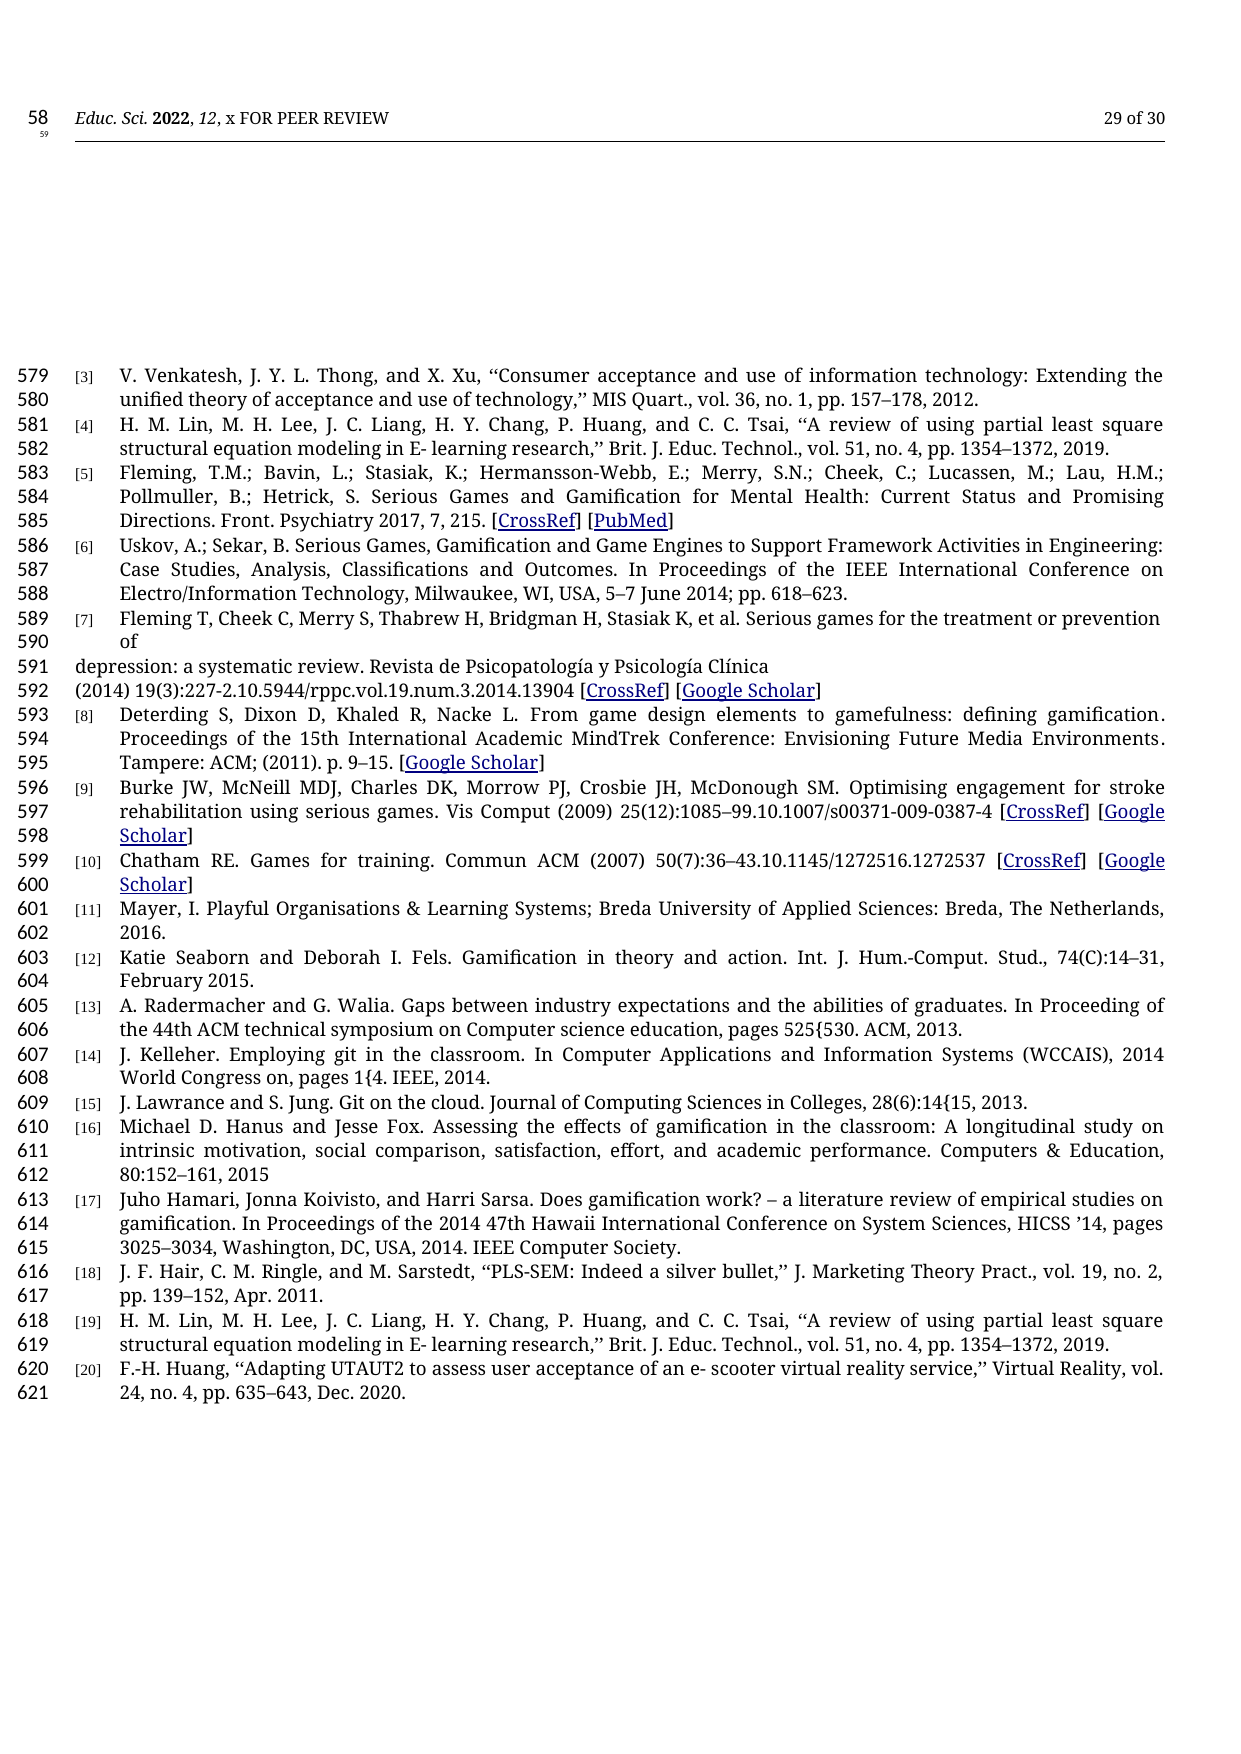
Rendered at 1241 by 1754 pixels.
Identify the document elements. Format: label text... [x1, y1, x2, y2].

list Mayer, I. Playful Organisations & Learning Systems; Breda University of Applied Sciences: Breda, The Netherlands, 2016. [75, 896, 1165, 945]
list H. M. Lin, M. H. Lee, J. C. Liang, H. Y. Chang, P. Huang, and C. C. Tsai, ‘‘A review of using partial least square structural equation modeling in E- learning research,’’ Brit. J. Educ. Technol., vol. 51, no. 4, pp. 1354–1372, 2019. [75, 412, 1165, 460]
list Deterding S, Dixon D, Khaled R, Nacke L. From game design elements to gamefulness: defining gamification. Proceedings of the 15th International Academic MindTrek Conference: Envisioning Future Media Environments. Tampere: ACM; (2011). p. 9–15. [Google Scholar] [75, 702, 1165, 775]
list Fleming, T.M.; Bavin, L.; Stasiak, K.; Hermansson-Webb, E.; Merry, S.N.; Cheek, C.; Lucassen, M.; Lau, H.M.; Pollmuller, B.; Hetrick, S. Serious Games and Gamification for Mental Health: Current Status and Promising Directions. Front. Psychiatry 2017, 7, 215. [CrossRef] [PubMed] [75, 460, 1165, 533]
list Juho Hamari, Jonna Koivisto, and Harri Sarsa. Does gamification work? – a literature review of empirical studies on gamification. In Proceedings of the 2014 47th Hawaii International Conference on System Sciences, HICSS ’14, pages 3025–3034, Washington, DC, USA, 2014. IEEE Computer Society. [75, 1187, 1165, 1260]
text (2014) 19(3):227-2.10.5944/rppc.vol.19.num.3.2014.13904 [CrossRef] [Google Scholar] [75, 678, 1165, 702]
list A. Radermacher and G. Walia. Gaps between industry expectations and the abilities of graduates. In Proceeding of the 44th ACM technical symposium on Computer science education, pages 525{530. ACM, 2013. [75, 993, 1165, 1042]
list Uskov, A.; Sekar, B. Serious Games, Gamification and Game Engines to Support Framework Activities in Engineering: Case Studies, Analysis, Classifications and Outcomes. In Proceedings of the IEEE International Conference on Electro/Information Technology, Milwaukee, WI, USA, 5–7 June 2014; pp. 618–623. [75, 533, 1165, 606]
list Fleming T, Cheek C, Merry S, Thabrew H, Bridgman H, Stasiak K, et al. Serious games for the treatment or prevention of [75, 606, 1165, 654]
list J. F. Hair, C. M. Ringle, and M. Sarstedt, ‘‘PLS-SEM: Indeed a silver bullet,’’ J. Marketing Theory Pract., vol. 19, no. 2, pp. 139–152, Apr. 2011. [75, 1260, 1165, 1308]
list Burke JW, McNeill MDJ, Charles DK, Morrow PJ, Crosbie JH, McDonough SM. Optimising engagement for stroke rehabilitation using serious games. Vis Comput (2009) 25(12):1085–99.10.1007/s00371-009-0387-4 [CrossRef] [Google Scholar] [75, 775, 1165, 848]
list Michael D. Hanus and Jesse Fox. Assessing the effects of gamification in the classroom: A longitudinal study on intrinsic motivation, social comparison, satisfaction, effort, and academic performance. Computers & Education, 80:152–161, 2015 [75, 1114, 1165, 1187]
list J. Lawrance and S. Jung. Git on the cloud. Journal of Computing Sciences in Colleges, 28(6):14{15, 2013. [75, 1090, 1165, 1114]
text depression: a systematic review. Revista de Psicopatología y Psicología Clínica [75, 654, 1165, 678]
list H. M. Lin, M. H. Lee, J. C. Liang, H. Y. Chang, P. Huang, and C. C. Tsai, ‘‘A review of using partial least square structural equation modeling in E- learning research,’’ Brit. J. Educ. Technol., vol. 51, no. 4, pp. 1354–1372, 2019. [75, 1308, 1165, 1357]
list V. Venkatesh, J. Y. L. Thong, and X. Xu, ‘‘Consumer acceptance and use of information technology: Extending the unified theory of acceptance and use of technology,’’ MIS Quart., vol. 36, no. 1, pp. 157–178, 2012. [75, 363, 1165, 412]
list F.-H. Huang, ‘‘Adapting UTAUT2 to assess user acceptance of an e- scooter virtual reality service,’’ Virtual Reality, vol. 24, no. 4, pp. 635–643, Dec. 2020. [75, 1357, 1165, 1405]
list J. Kelleher. Employing git in the classroom. In Computer Applications and Information Systems (WCCAIS), 2014 World Congress on, pages 1{4. IEEE, 2014. [75, 1042, 1165, 1090]
list Katie Seaborn and Deborah I. Fels. Gamification in theory and action. Int. J. Hum.-Comput. Stud., 74(C):14–31, February 2015. [75, 945, 1165, 993]
list Chatham RE. Games for training. Commun ACM (2007) 50(7):36–43.10.1145/1272516.1272537 [CrossRef] [Google Scholar] [75, 848, 1165, 896]
